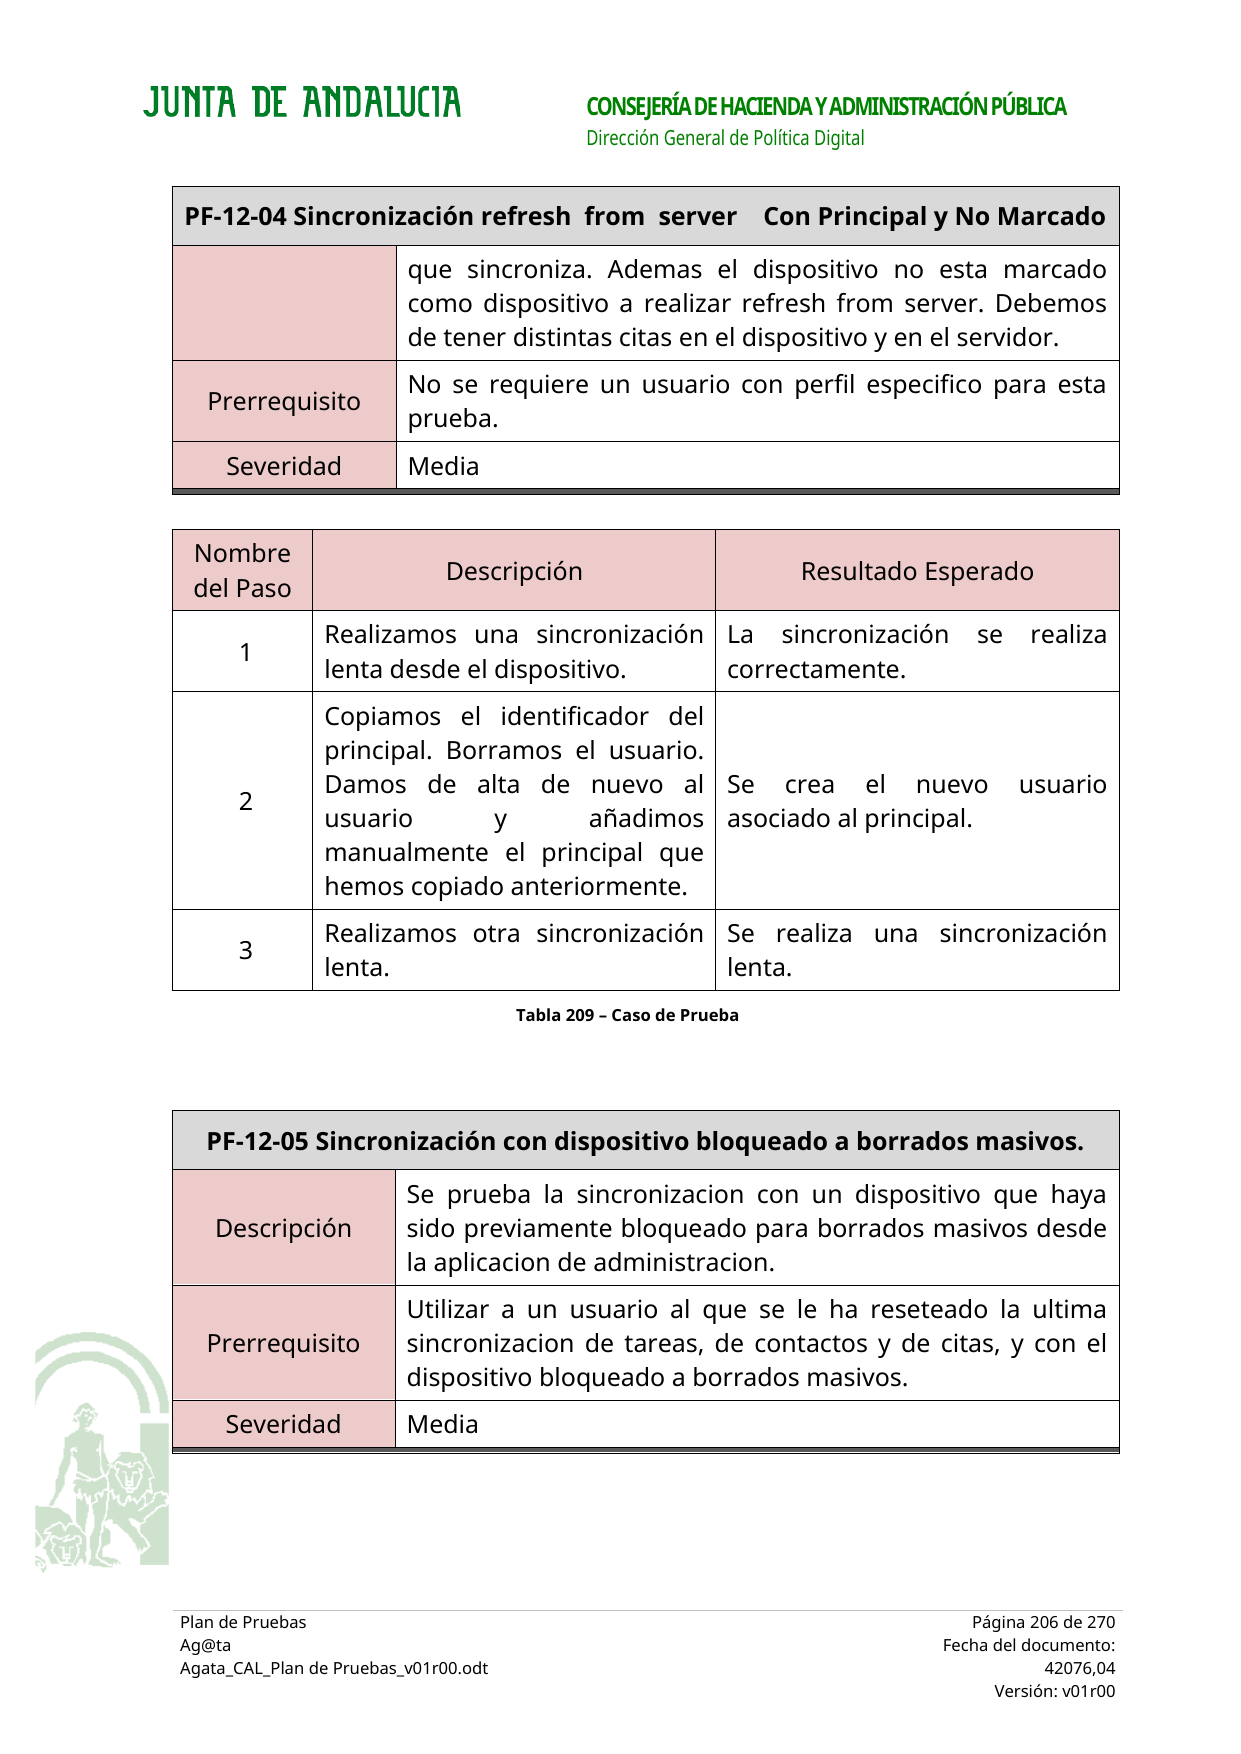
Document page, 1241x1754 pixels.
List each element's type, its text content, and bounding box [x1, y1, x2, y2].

table_cell Realizamos una sincronización lenta desde el dispositivo. [313, 611, 715, 691]
table_cell Descripción [173, 1170, 395, 1284]
table_cell [173, 489, 1119, 494]
text Tabla 209 – Caso de Prueba [148, 1003, 1107, 1026]
table_cell Realizamos otra sincronización lenta. [313, 910, 715, 989]
table_header Descripción [313, 530, 715, 610]
table_cell [173, 246, 396, 360]
table_cell [173, 1448, 1119, 1452]
table_cell Media [397, 442, 1119, 488]
table_cell No se requiere un usuario con perfil especifico para esta prueba. [397, 361, 1119, 441]
table_cell Severidad [173, 442, 396, 488]
table_cell Prerrequisito [173, 361, 396, 441]
table_cell 3 [173, 910, 312, 989]
table_cell Media [396, 1401, 1119, 1447]
table_cell Se realiza una sincronización lenta. [716, 910, 1119, 989]
table_cell Copiamos el identificador del principal. Borramos el usuario. Damos de alta de nuevo al usuario y añadimos manualmente el principal que hemos copiado anteriormente. [313, 692, 715, 908]
table_cell 2 [173, 692, 312, 908]
table_cell La sincronización se realiza correctamente. [716, 611, 1119, 691]
table_header PF-12-04 Sincronización refresh from server Con Principal y No Marcado [173, 187, 1119, 245]
table_header PF-12-05 Sincronización con dispositivo bloqueado a borrados masivos. [173, 1111, 1119, 1169]
table_header Resultado Esperado [716, 530, 1119, 610]
table_cell que sincroniza. Ademas el dispositivo no esta marcado como dispositivo a realizar refresh from server. Debemos de tener distintas citas en el dispositivo y en el servidor. [397, 246, 1119, 360]
table_cell Utilizar a un usuario al que se le ha reseteado la ultima sincronizacion de tareas, de contactos y de citas, y con el dispositivo bloqueado a borrados masivos. [396, 1286, 1119, 1399]
table_cell Se prueba la sincronizacion con un dispositivo que haya sido previamente bloqueado para borrados masivos desde la aplicacion de administracion. [396, 1170, 1119, 1284]
picture [143, 86, 461, 117]
table_cell 1 [173, 611, 312, 691]
table_header Nombre del Paso [173, 530, 312, 610]
table_cell Se crea el nuevo usuario asociado al principal. [716, 692, 1119, 908]
table_cell Prerrequisito [173, 1286, 395, 1399]
table_cell Severidad [173, 1401, 395, 1447]
